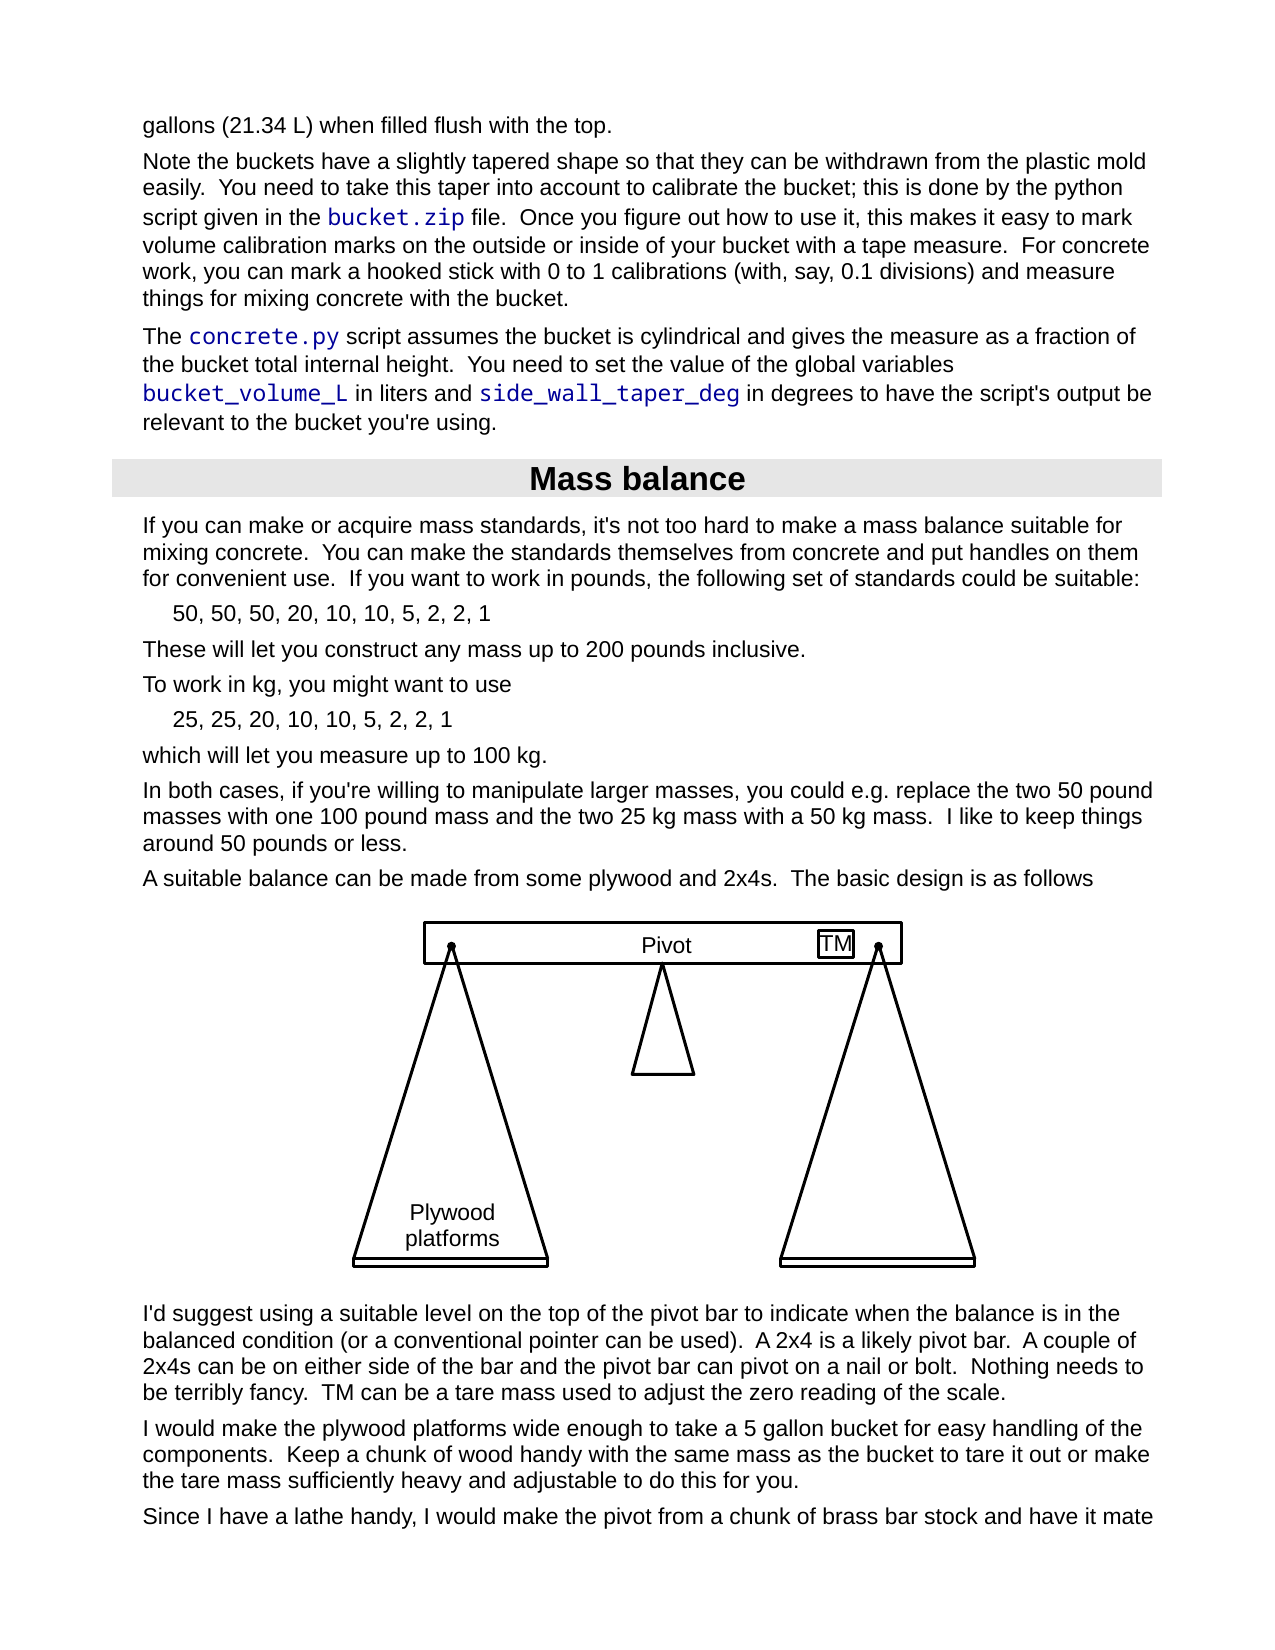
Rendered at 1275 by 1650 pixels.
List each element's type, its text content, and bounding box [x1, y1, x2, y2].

text To work in kg, you might want to use [142, 671, 1162, 697]
text 25, 25, 20, 10, 10, 5, 2, 2, 1 [172, 706, 1162, 733]
text The concrete.py script assumes the bucket is cylindrical and gives the measure as a fraction of the bucket total internal height. You need to set the value of the global variables bucket_volume_L in liters and side_wall_taper_deg in degrees to have the script's output be relevant to the bucket you're using. [142, 320, 1162, 435]
text If you can make or acquire mass standards, it's not too hard to make a mass balance suitable for mixing concrete. You can make the standards themselves from concrete and put handles on them for convenient use. If you want to work in pounds, the following set of standards could be suitable: [142, 512, 1162, 591]
text In both cases, if you're willing to manipulate larger masses, you could e.g. replace the two 50 pound masses with one 100 pound mass and the two 25 kg mass with a 50 kg mass. I like to keep things around 50 pounds or less. [142, 777, 1162, 856]
text gallons (21.34 L) when filled flush with the top. [142, 112, 1162, 139]
text 50, 50, 50, 20, 10, 10, 5, 2, 2, 1 [172, 600, 1162, 627]
text These will let you construct any mass up to 200 pounds inclusive. [142, 636, 1162, 662]
text I'd suggest using a suitable level on the top of the pivot bar to indicate when the balance is in the balanced condition (or a conventional pointer can be used). A 2x4 is a likely pivot bar. A couple of 2x4s can be on either side of the bar and the pivot bar can pivot on a nail or bolt. Nothing needs to be terribly fancy. TM can be a tare mass used to adjust the zero reading of the scale. [142, 900, 1162, 1406]
subtitle Mass balance [112, 459, 1162, 497]
text Note the buckets have a slightly tapered shape so that they can be withdrawn from the plastic mold easily. You need to take this taper into account to calibrate the bucket; this is done by the python script given in the bucket.zip file. Once you figure out how to use it, this makes it easy to mark volume calibration marks on the outside or inside of your bucket with a tape measure. For concrete work, you can mark a hooked stick with 0 to 1 calibrations (with, say, 0.1 divisions) and measure things for mixing concrete with the bucket. [142, 148, 1162, 311]
text A suitable balance can be made from some plywood and 2x4s. The basic design is as follows [142, 865, 1162, 891]
text which will let you measure up to 100 kg. [142, 742, 1162, 768]
text I would make the plywood platforms wide enough to take a 5 gallon bucket for easy handling of the components. Keep a chunk of wood handy with the same mass as the bucket to tare it out or make the tare mass sufficiently heavy and adjustable to do this for you. [142, 1414, 1162, 1494]
text Since I have a lathe handy, I would make the pivot from a chunk of brass bar stock and have it mate [142, 1503, 1162, 1529]
